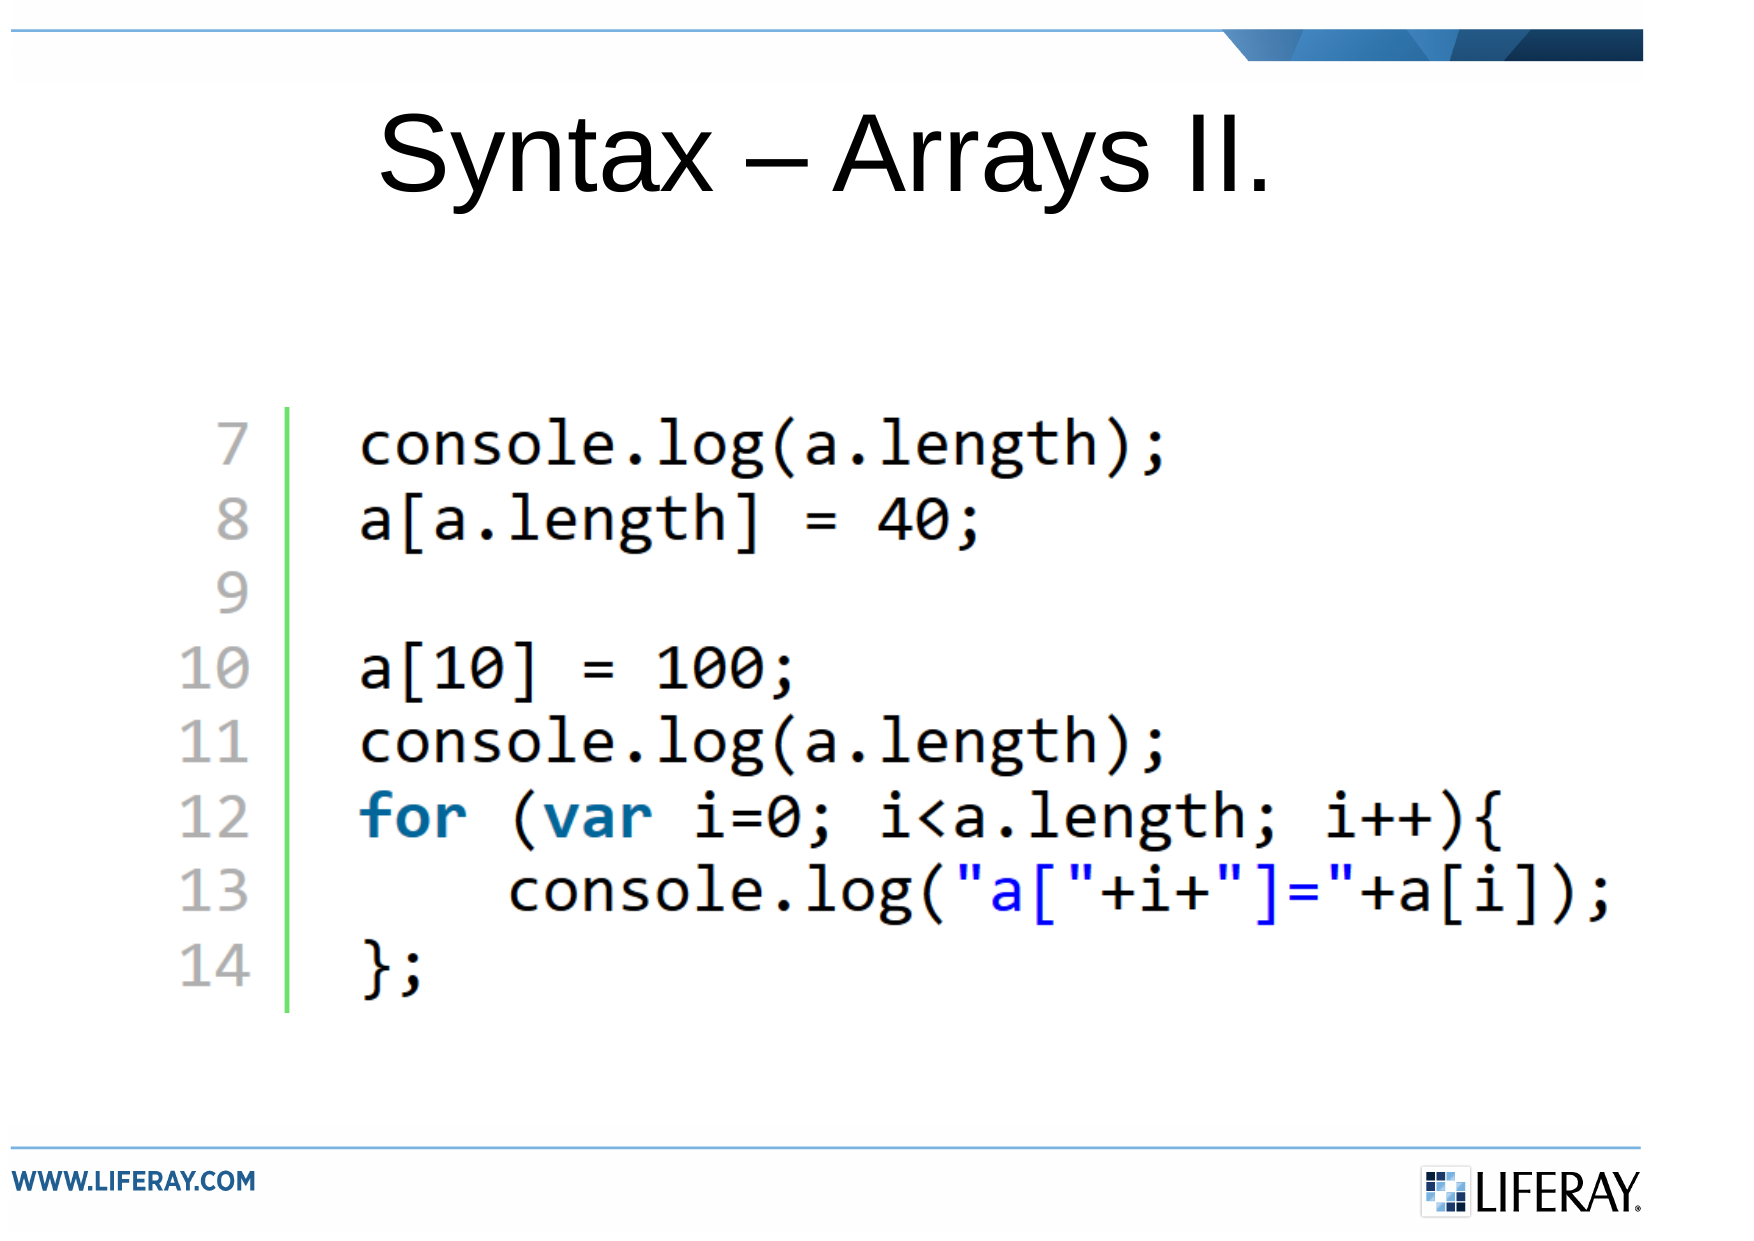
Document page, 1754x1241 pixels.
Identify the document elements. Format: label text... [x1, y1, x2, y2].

picture [11, 0, 1644, 84]
picture [9, 1124, 1642, 1234]
picture [149, 407, 1618, 1013]
title Syntax – Arrays II. [82, 49, 1571, 257]
